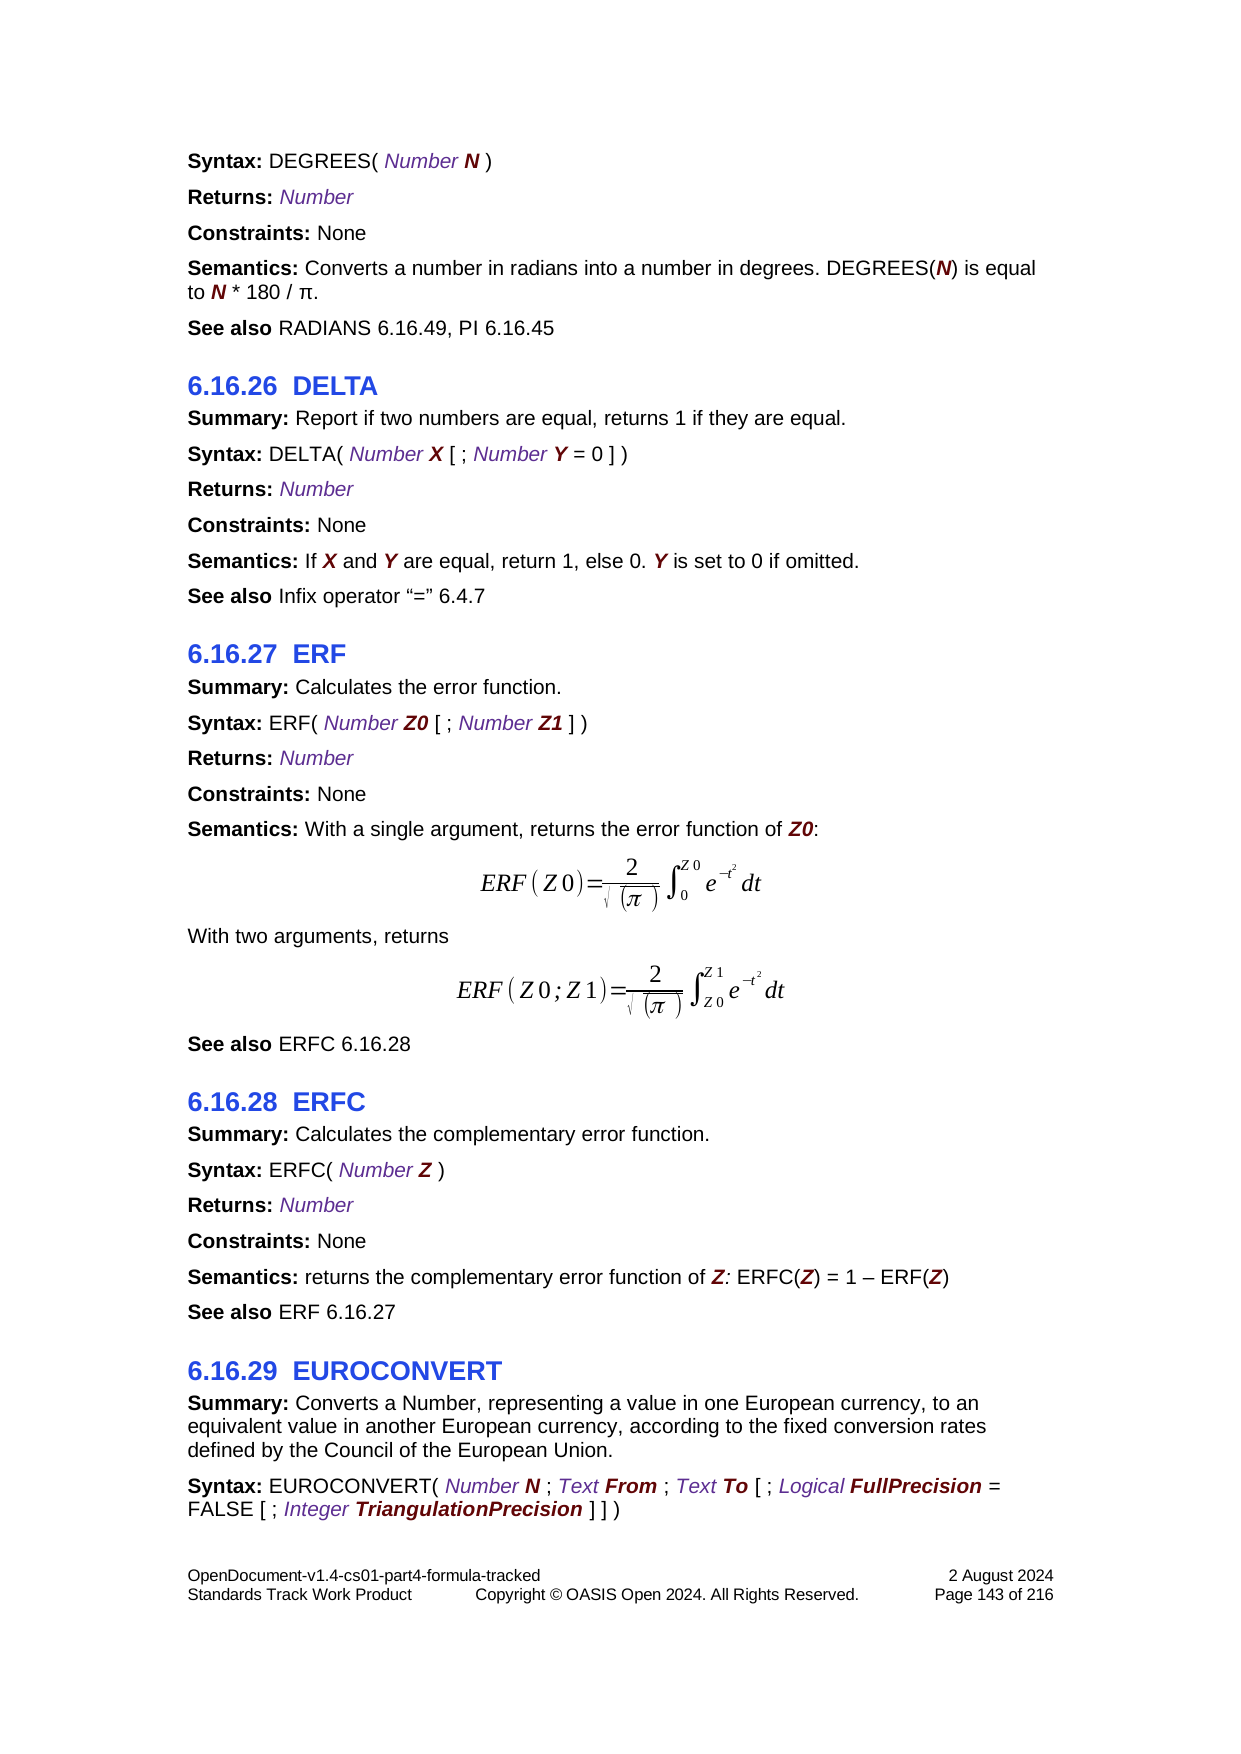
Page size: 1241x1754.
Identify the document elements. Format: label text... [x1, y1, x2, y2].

text Constraints: None [187, 513, 1053, 537]
text Semantics: With a single argument, returns the error function of Z0: [187, 818, 1053, 841]
subtitle ERF [187, 639, 1053, 669]
text Summary: Report if two numbers are equal, returns 1 if they are equal. [187, 407, 1053, 430]
text See also Infix operator “=” 6.4.7 [187, 585, 1053, 608]
text Semantics: Converts a number in radians into a number in degrees. DEGREES(N) is equal to N * 180 / π. [187, 257, 1053, 304]
text Summary: Converts a Number, representing a value in one European currency, to an equivalent value in another European currency, according to the fixed conversion rates defined by the Council of the European Union. [187, 1391, 1053, 1462]
subtitle EUROCONVERT [187, 1355, 1053, 1385]
text Constraints: None [187, 1229, 1053, 1253]
text Syntax: ERF( Number Z0 [ ; Number Z1 ] ) [187, 711, 1053, 734]
text Constraints: None [187, 221, 1053, 245]
text Syntax: DEGREES( Number N ) [187, 150, 1053, 173]
text With two arguments, returns [187, 925, 1053, 948]
text Summary: Calculates the complementary error function. [187, 1123, 1053, 1146]
text See also RADIANS 6.16.49, PI 6.16.45 [187, 316, 1053, 339]
text Returns: Number [187, 478, 1053, 501]
text Syntax: EUROCONVERT( Number N ; Text From ; Text To [ ; Logical FullPrecision = FALSE [ ; Integer TriangulationPrecision ] ] ) [187, 1474, 1053, 1521]
text Semantics: If X and Y are equal, return 1, else 0. Y is set to 0 if omitted. [187, 549, 1053, 573]
text Summary: Calculates the error function. [187, 675, 1053, 699]
subtitle ERFC [187, 1087, 1053, 1117]
text See also ERF 6.16.27 [187, 1301, 1053, 1324]
text Returns: Number [187, 1194, 1053, 1217]
text Syntax: ERFC( Number Z ) [187, 1158, 1053, 1182]
text Returns: Number [187, 747, 1053, 770]
text See also ERFC 6.16.28 [187, 1032, 1053, 1056]
text Returns: Number [187, 186, 1053, 209]
text Syntax: DELTA( Number X [ ; Number Y = 0 ] ) [187, 442, 1053, 466]
text Constraints: None [187, 782, 1053, 806]
subtitle DELTA [187, 371, 1053, 401]
text Semantics: returns the complementary error function of Z: ERFC(Z) = 1 – ERF(Z) [187, 1265, 1053, 1289]
